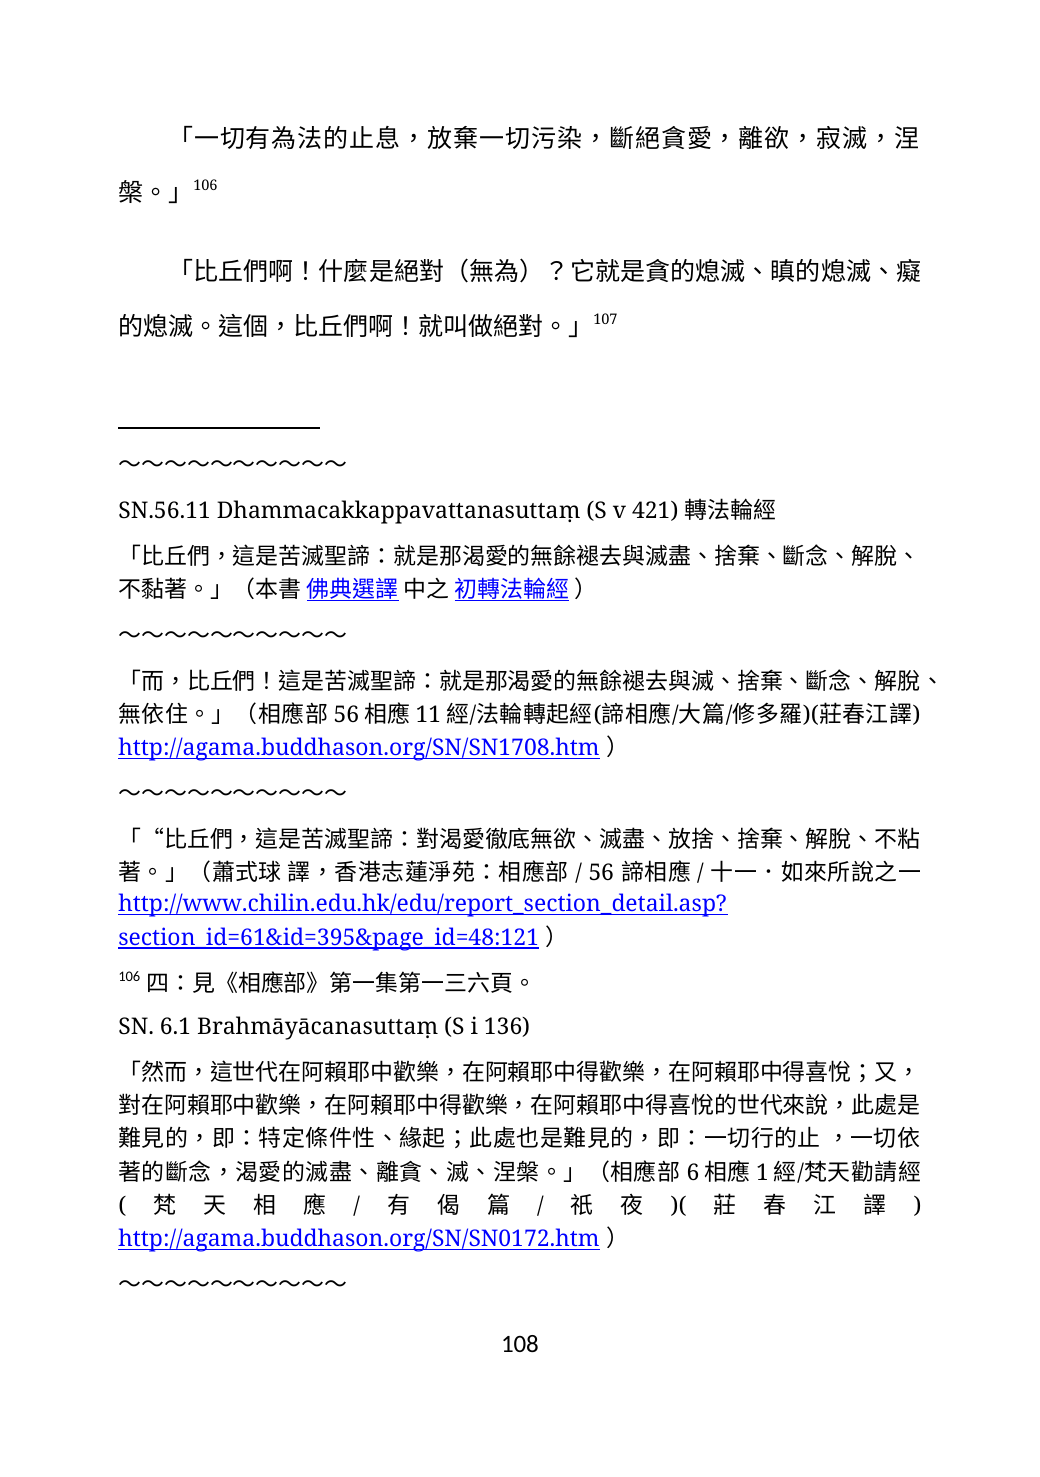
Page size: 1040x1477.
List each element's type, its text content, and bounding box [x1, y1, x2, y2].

text 「“比丘們，這是苦滅聖諦：對渴愛徹底無欲、滅盡、放捨、捨棄、解脫、不粘著。」（蕭式球 譯，香港志蓮淨苑：相應部 / 56 諦相應 / 十一．如來所說之一 http://www.chilin.edu.hk/edu/report_section_detail.asp?section_id=61&id=395&page_id=48:121 ） [118, 821, 921, 952]
text ～～～～～～～～～～ [118, 617, 921, 650]
text ～～～～～～～～～～ [118, 775, 921, 808]
text 「比丘們啊！什麼是絕對（無為）？它就是貪的熄滅、瞋的熄滅、癡的熄滅。這個，比丘們啊！就叫做絕對。」 [118, 252, 921, 342]
text SN. 6.1 Brahmāyācanasuttaṃ (S i 136) [118, 1010, 921, 1041]
text ～～～～～～～～～～ [118, 1266, 921, 1299]
text 四：見《相應部》第一集第一三六頁。 [118, 964, 921, 998]
text 「一切有為法的止息，放棄一切污染，斷絕貪愛，離欲，寂滅，涅槃。」 [118, 118, 921, 209]
text SN.56.11 Dhammacakkappavattanasuttaṃ (S v 421) 轉法輪經 [118, 492, 921, 525]
text ～～～～～～～～～～ [118, 446, 921, 479]
text 「而，比丘們！這是苦滅聖諦：就是那渴愛的無餘褪去與滅、捨棄、斷念、解脫、無依住。」（相應部56相應11經/法輪轉起經(諦相應/大篇/修多羅)(莊春江譯) http://agama.buddhason.org/SN/SN1708.htm ） [118, 663, 921, 762]
text 「然而，這世代在阿賴耶中歡樂，在阿賴耶中得歡樂，在阿賴耶中得喜悅；又，對在阿賴耶中歡樂，在阿賴耶中得歡樂，在阿賴耶中得喜悅的世代來說，此處是難見的，即：特定條件性、緣起；此處也是難見的，即：一切行的止 ，一切依著的斷念，渴愛的滅盡、離貪、滅、涅槃。」（相應部6相應1經/梵天勸請經(梵天相應/有偈篇/祇夜)(莊春江譯) http://agama.buddhason.org/SN/SN0172.htm ） [118, 1054, 921, 1253]
text 「比丘們，這是苦滅聖諦：就是那渴愛的無餘褪去與滅盡、捨棄、斷念、解脫、不黏著。」（本書 佛典選譯 中之 初轉法輪經 ） [118, 538, 921, 604]
